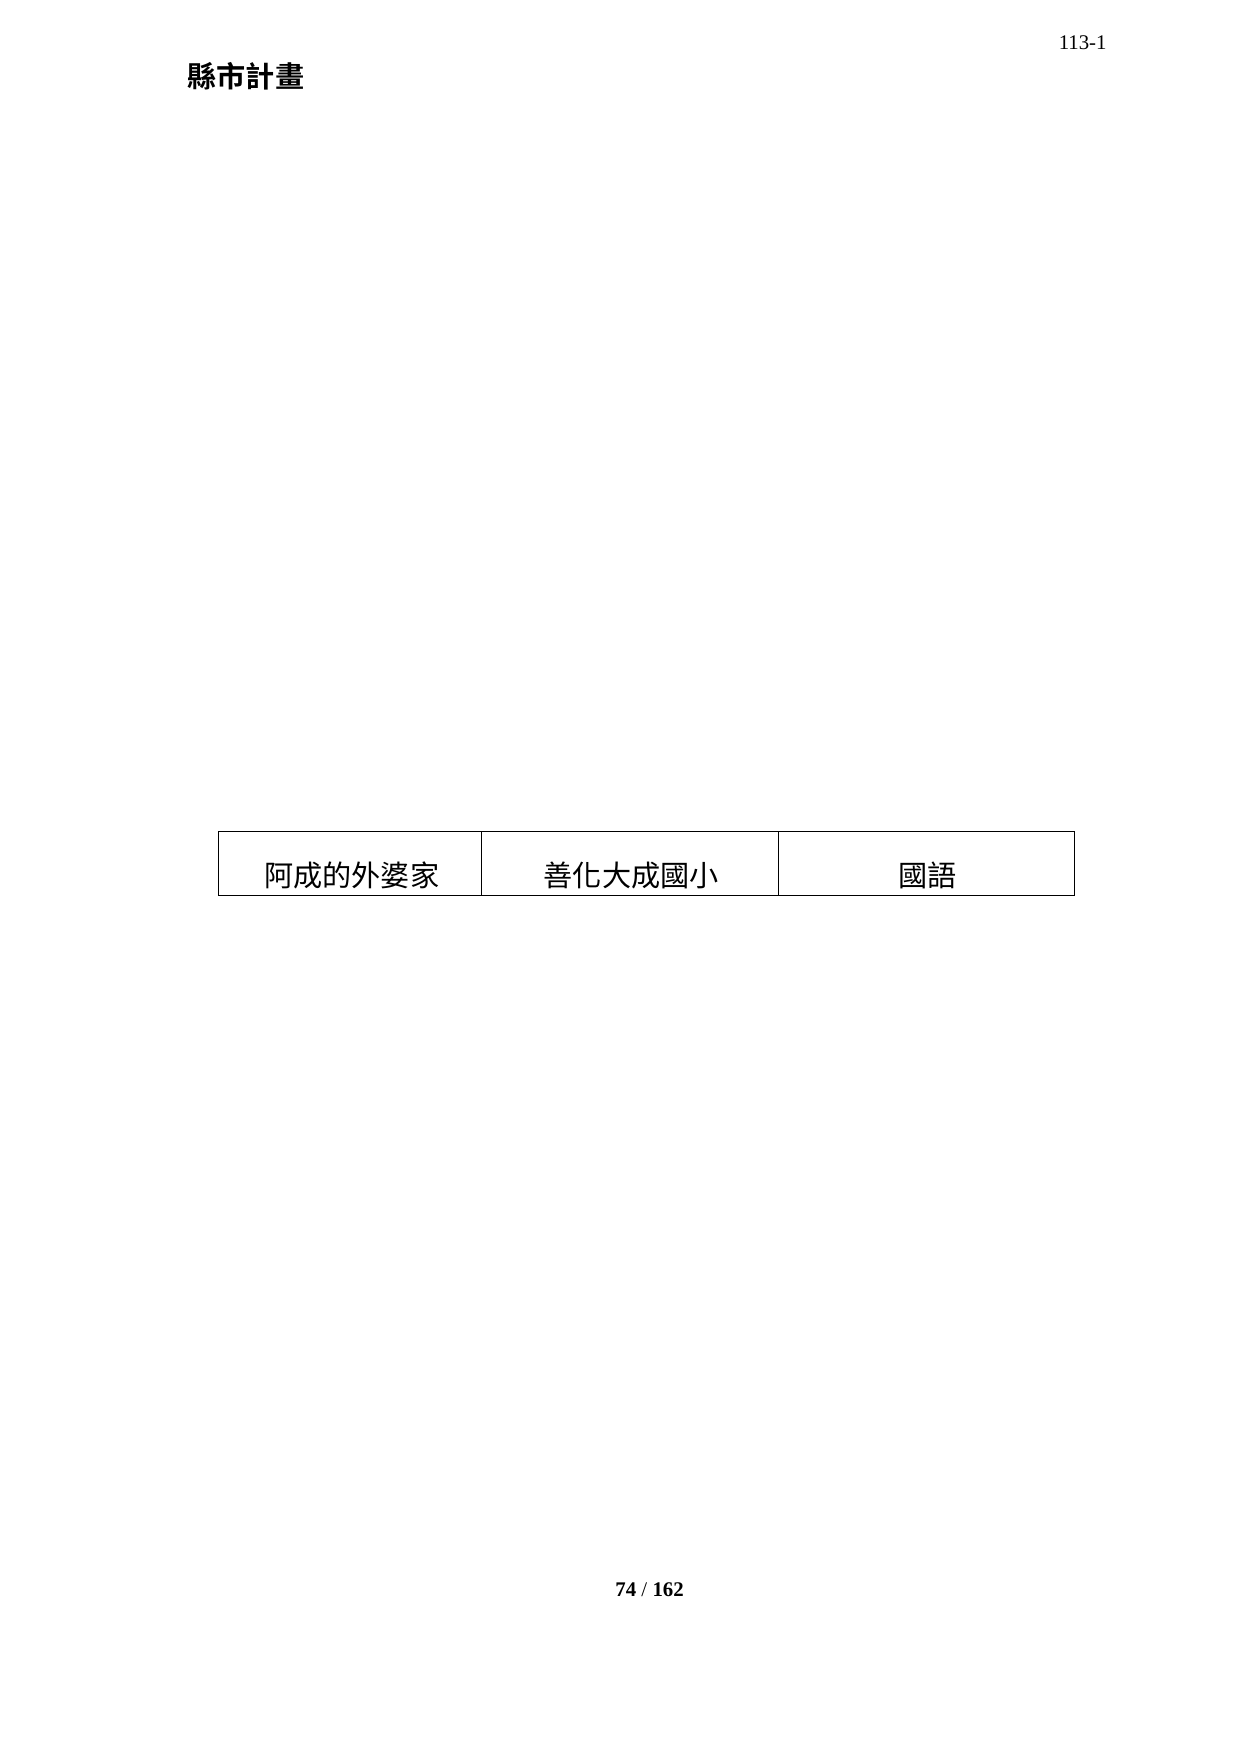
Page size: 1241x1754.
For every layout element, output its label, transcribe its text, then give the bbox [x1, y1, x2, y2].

table_cell 阿成的外婆家 [219, 832, 481, 894]
table_cell 國語 [779, 832, 1074, 894]
table_cell 善化大成國小 [482, 832, 778, 894]
